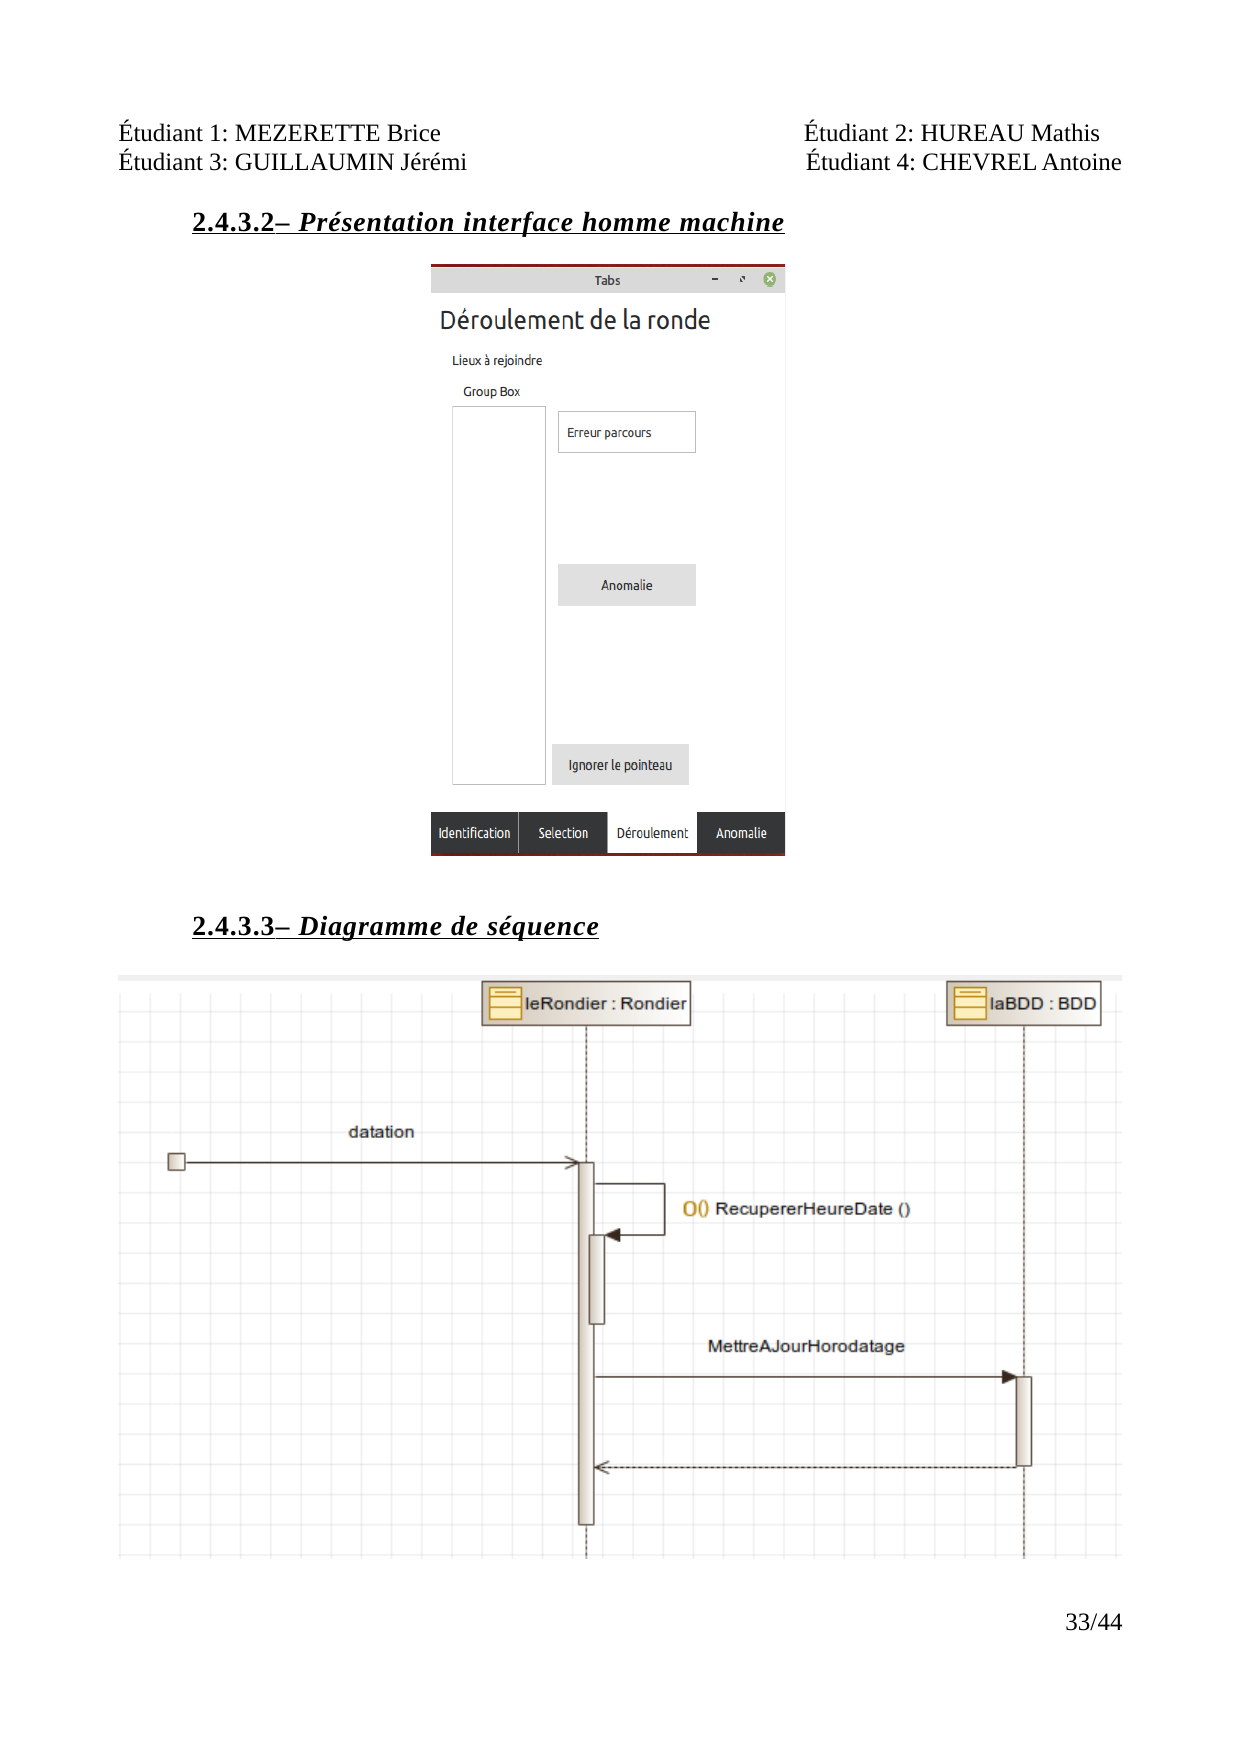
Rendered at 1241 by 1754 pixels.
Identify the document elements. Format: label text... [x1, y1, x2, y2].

subtitle 2.4.3.2– Présentation interface homme machine [118, 205, 1122, 237]
picture [431, 264, 786, 856]
picture [118, 975, 1123, 1559]
subtitle 2.4.3.3– Diagramme de séquence [118, 910, 1122, 942]
